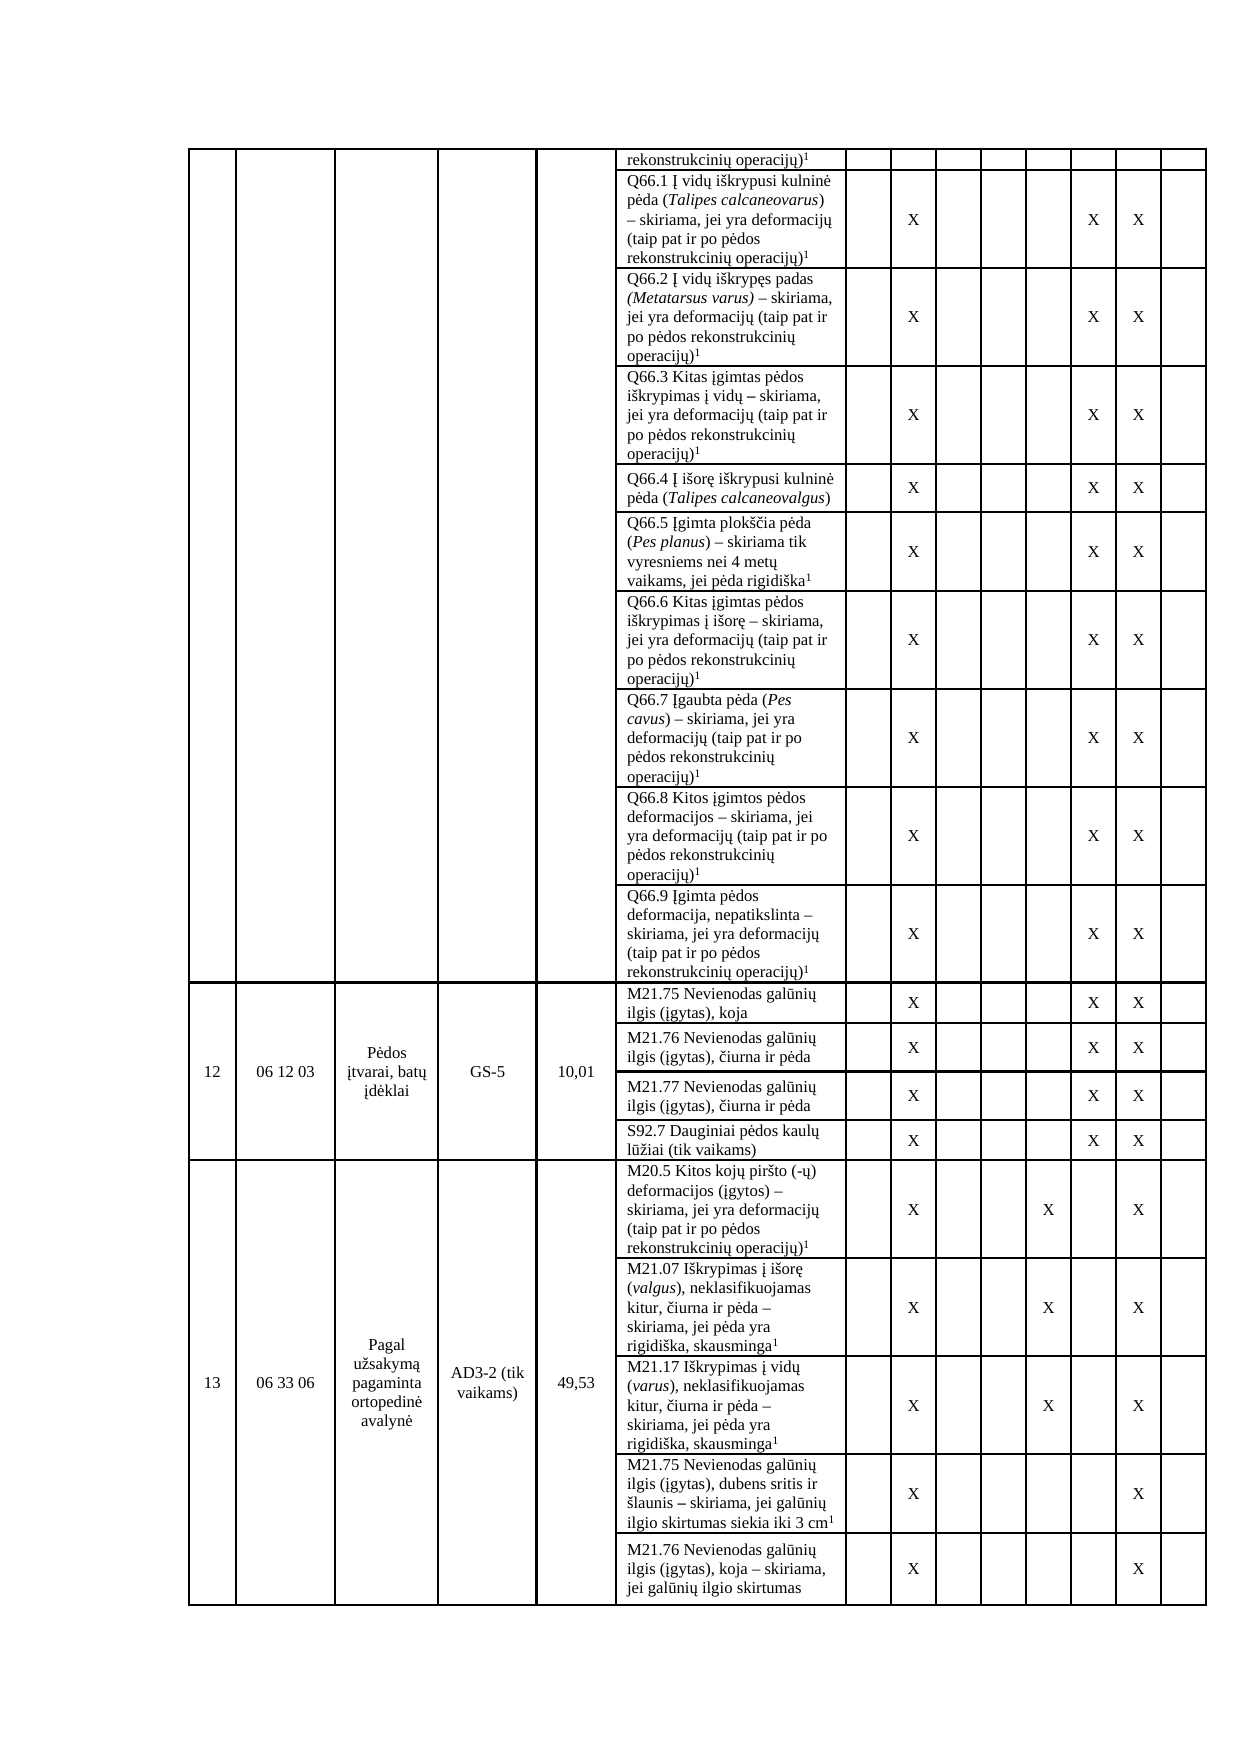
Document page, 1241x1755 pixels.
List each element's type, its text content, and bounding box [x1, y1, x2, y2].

table_cell M21.17 Iškrypimas į vidų (varus), neklasifikuojamas kitur, čiurna ir pėda – skiriama, jei pėda yra rigidiška, skausminga1 [617, 1357, 845, 1453]
table_cell X [892, 465, 935, 511]
table_cell X [892, 1073, 935, 1119]
table_cell [847, 465, 890, 511]
table_cell X [1117, 1121, 1160, 1159]
table_cell [1027, 1534, 1070, 1603]
table_cell [982, 690, 1025, 786]
table_cell X [1027, 1161, 1070, 1257]
table_cell [982, 984, 1025, 1022]
table_cell [847, 1357, 890, 1453]
table_cell [1162, 1357, 1205, 1453]
table_cell [982, 1161, 1025, 1257]
table_cell X [1072, 690, 1115, 786]
table_cell [847, 150, 890, 169]
table_cell 06 12 03 [237, 984, 334, 1159]
table_cell X [892, 1357, 935, 1453]
table_cell M20.5 Kitos kojų piršto (-ų) deformacijos (įgytos) – skiriama, jei yra deformacijų (taip pat ir po pėdos rekonstrukcinių operacijų)1 [617, 1161, 845, 1257]
table_cell [982, 367, 1025, 463]
table_cell [1162, 1455, 1205, 1532]
table_cell [937, 1073, 980, 1119]
table_cell X [1117, 465, 1160, 511]
table_cell [982, 592, 1025, 688]
table_cell [937, 367, 980, 463]
table_cell [982, 1073, 1025, 1119]
table_cell [847, 690, 890, 786]
table_cell X [1117, 1259, 1160, 1355]
table_cell [439, 150, 535, 981]
table_cell [336, 150, 437, 981]
table_cell X [1072, 592, 1115, 688]
table_cell X [892, 984, 935, 1022]
table_cell [1027, 1121, 1070, 1159]
table_cell [982, 171, 1025, 267]
table_cell [847, 367, 890, 463]
table_cell [1072, 1259, 1115, 1355]
table_cell X [892, 788, 935, 883]
table_cell [1162, 886, 1205, 981]
table_cell [1162, 1073, 1205, 1119]
table_cell [847, 171, 890, 267]
table_cell [847, 1534, 890, 1603]
table_cell [847, 1455, 890, 1532]
table_cell M21.75 Nevienodas galūnių ilgis (įgytas), dubens sritis ir šlaunis – skiriama, jei galūnių ilgio skirtumas siekia iki 3 cm1 [617, 1455, 845, 1532]
table_cell X [1117, 513, 1160, 590]
table_cell [1162, 690, 1205, 786]
table_cell X [1117, 1455, 1160, 1532]
table_cell X [1117, 1161, 1160, 1257]
table_cell Q66.9 Įgimta pėdos deformacija, nepatikslinta – skiriama, jei yra deformacijų (taip pat ir po pėdos rekonstrukcinių operacijų)1 [617, 886, 845, 981]
table_cell [982, 788, 1025, 883]
table_cell [1162, 171, 1205, 267]
table_cell [847, 886, 890, 981]
table_cell X [1072, 171, 1115, 267]
table_cell [1162, 788, 1205, 883]
table_cell [847, 984, 890, 1022]
table_cell Pagal užsakymą pagaminta ortopedinė avalynė [336, 1161, 437, 1603]
table_cell X [1117, 367, 1160, 463]
table_cell X [892, 1161, 935, 1257]
table_cell [847, 788, 890, 883]
table_cell [847, 1073, 890, 1119]
table_cell [1162, 984, 1205, 1022]
table_cell [1027, 367, 1070, 463]
table_cell X [1072, 788, 1115, 883]
table_cell [937, 1121, 980, 1159]
table_cell X [1117, 269, 1160, 365]
table_cell [937, 984, 980, 1022]
table_cell [1162, 1024, 1205, 1070]
table_cell [982, 1357, 1025, 1453]
table_cell [1027, 1455, 1070, 1532]
table_cell [190, 150, 235, 981]
table_cell X [1072, 984, 1115, 1022]
table_cell Q66.5 Įgimta plokščia pėda (Pes planus) – skiriama tik vyresniems nei 4 metų vaikams, jei pėda rigidiška1 [617, 513, 845, 590]
table_cell GS-5 [439, 984, 535, 1159]
table_cell [982, 1121, 1025, 1159]
table_cell X [892, 1121, 935, 1159]
table_cell [1117, 150, 1160, 169]
table_cell [1162, 592, 1205, 688]
table_cell [847, 269, 890, 365]
table_cell X [1117, 1073, 1160, 1119]
table_cell [1072, 1357, 1115, 1453]
table_cell 06 33 06 [237, 1161, 334, 1603]
table_cell M21.07 Iškrypimas į išorę (valgus), neklasifikuojamas kitur, čiurna ir pėda – skiriama, jei pėda yra rigidiška, skausminga1 [617, 1259, 845, 1355]
table_cell X [1072, 465, 1115, 511]
table_cell X [1027, 1357, 1070, 1453]
table_cell X [892, 1024, 935, 1070]
table_cell X [1072, 513, 1115, 590]
table_cell X [1117, 690, 1160, 786]
table_cell [937, 1161, 980, 1257]
table_cell M21.75 Nevienodas galūnių ilgis (įgytas), koja [617, 984, 845, 1022]
table_cell X [892, 592, 935, 688]
table_cell [1162, 465, 1205, 511]
table_cell [237, 150, 334, 981]
table_cell X [1072, 269, 1115, 365]
table_cell X [892, 171, 935, 267]
table_cell [982, 269, 1025, 365]
table_cell [538, 150, 615, 981]
table_cell X [1117, 1357, 1160, 1453]
table_cell X [892, 1259, 935, 1355]
table_cell [982, 465, 1025, 511]
table_cell [1072, 150, 1115, 169]
table_cell 13 [190, 1161, 235, 1603]
table_cell [847, 513, 890, 590]
table_cell [982, 886, 1025, 981]
table_cell [937, 1534, 980, 1603]
table_cell X [1072, 1024, 1115, 1070]
table_cell [937, 1357, 980, 1453]
table_cell Q66.2 Į vidų iškrypęs padas (Metatarsus varus) – skiriama, jei yra deformacijų (taip pat ir po pėdos rekonstrukcinių operacijų)1 [617, 269, 845, 365]
table_cell [847, 1121, 890, 1159]
table_cell [937, 592, 980, 688]
table_cell [1162, 513, 1205, 590]
table_cell [847, 1259, 890, 1355]
table_cell [1027, 788, 1070, 883]
table_cell [1027, 269, 1070, 365]
table_cell [937, 171, 980, 267]
table_cell X [1072, 1121, 1115, 1159]
table_cell 12 [190, 984, 235, 1159]
table_cell [1027, 513, 1070, 590]
table_cell [937, 1259, 980, 1355]
table_cell [937, 150, 980, 169]
table_cell Pėdos įtvarai, batų įdėklai [336, 984, 437, 1159]
table_cell [1027, 690, 1070, 786]
table_cell X [892, 886, 935, 981]
table_cell [937, 513, 980, 590]
table_cell [1027, 1073, 1070, 1119]
table_cell X [1117, 592, 1160, 688]
table_cell AD3-2 (tik vaikams) [439, 1161, 535, 1603]
table_cell [937, 886, 980, 981]
table_cell [937, 1455, 980, 1532]
table_cell rekonstrukcinių operacijų)1 [617, 150, 845, 169]
table_cell [937, 1024, 980, 1070]
table_cell X [1072, 367, 1115, 463]
table_cell M21.76 Nevienodas galūnių ilgis (įgytas), čiurna ir pėda [617, 1024, 845, 1070]
table_cell M21.77 Nevienodas galūnių ilgis (įgytas), čiurna ir pėda [617, 1073, 845, 1119]
table_cell [1027, 984, 1070, 1022]
table_cell [1027, 171, 1070, 267]
table_cell M21.76 Nevienodas galūnių ilgis (įgytas), koja – skiriama, jei galūnių ilgio skirtumas [617, 1534, 845, 1603]
table_cell [1027, 150, 1070, 169]
table_cell [1162, 1121, 1205, 1159]
table_cell [847, 1024, 890, 1070]
table_cell Q66.4 Į išorę iškrypusi kulninė pėda (Talipes calcaneovalgus) [617, 465, 845, 511]
table_cell [937, 465, 980, 511]
table_cell [1162, 1534, 1205, 1603]
table_cell X [892, 513, 935, 590]
table_cell [1027, 465, 1070, 511]
table_cell Q66.1 Į vidų iškrypusi kulninė pėda (Talipes calcaneovarus) – skiriama, jei yra deformacijų (taip pat ir po pėdos rekonstrukcinių operacijų)1 [617, 171, 845, 267]
table_cell [1162, 367, 1205, 463]
table_cell X [1117, 1024, 1160, 1070]
table_cell Q66.3 Kitas įgimtas pėdos iškrypimas į vidų – skiriama, jei yra deformacijų (taip pat ir po pėdos rekonstrukcinių operacijų)1 [617, 367, 845, 463]
table_cell [982, 1259, 1025, 1355]
table_cell X [1117, 171, 1160, 267]
table_cell [847, 592, 890, 688]
table_cell [1072, 1161, 1115, 1257]
table_cell [1072, 1455, 1115, 1532]
table_cell [1162, 150, 1205, 169]
table_cell [937, 788, 980, 883]
table_cell X [892, 1534, 935, 1603]
table_cell [1162, 269, 1205, 365]
table_cell X [1117, 788, 1160, 883]
table_cell [1162, 1161, 1205, 1257]
table_cell X [892, 367, 935, 463]
table_cell [1027, 592, 1070, 688]
table_cell [982, 1455, 1025, 1532]
table_cell [1162, 1259, 1205, 1355]
table_cell [982, 1024, 1025, 1070]
table_cell [937, 269, 980, 365]
table_cell [982, 1534, 1025, 1603]
table_cell X [1117, 984, 1160, 1022]
table_cell X [1072, 1073, 1115, 1119]
table_cell [1027, 1024, 1070, 1070]
table_cell [847, 1161, 890, 1257]
table_cell X [1072, 886, 1115, 981]
table_cell [892, 150, 935, 169]
table_cell X [892, 690, 935, 786]
table_cell S92.7 Dauginiai pėdos kaulų lūžiai (tik vaikams) [617, 1121, 845, 1159]
table_cell 10,01 [538, 984, 615, 1159]
table_cell [982, 513, 1025, 590]
table_cell X [1117, 886, 1160, 981]
table_cell Q66.8 Kitos įgimtos pėdos deformacijos – skiriama, jei yra deformacijų (taip pat ir po pėdos rekonstrukcinių operacijų)1 [617, 788, 845, 883]
table_cell Q66.6 Kitas įgimtas pėdos iškrypimas į išorę – skiriama, jei yra deformacijų (taip pat ir po pėdos rekonstrukcinių operacijų)1 [617, 592, 845, 688]
table_cell [937, 690, 980, 786]
table_cell X [892, 1455, 935, 1532]
table_cell [1027, 886, 1070, 981]
table_cell 49,53 [538, 1161, 615, 1603]
table_cell [982, 150, 1025, 169]
table_cell X [1027, 1259, 1070, 1355]
table_cell X [892, 269, 935, 365]
table_cell X [1117, 1534, 1160, 1603]
table_cell [1072, 1534, 1115, 1603]
table_cell Q66.7 Įgaubta pėda (Pes cavus) – skiriama, jei yra deformacijų (taip pat ir po pėdos rekonstrukcinių operacijų)1 [617, 690, 845, 786]
